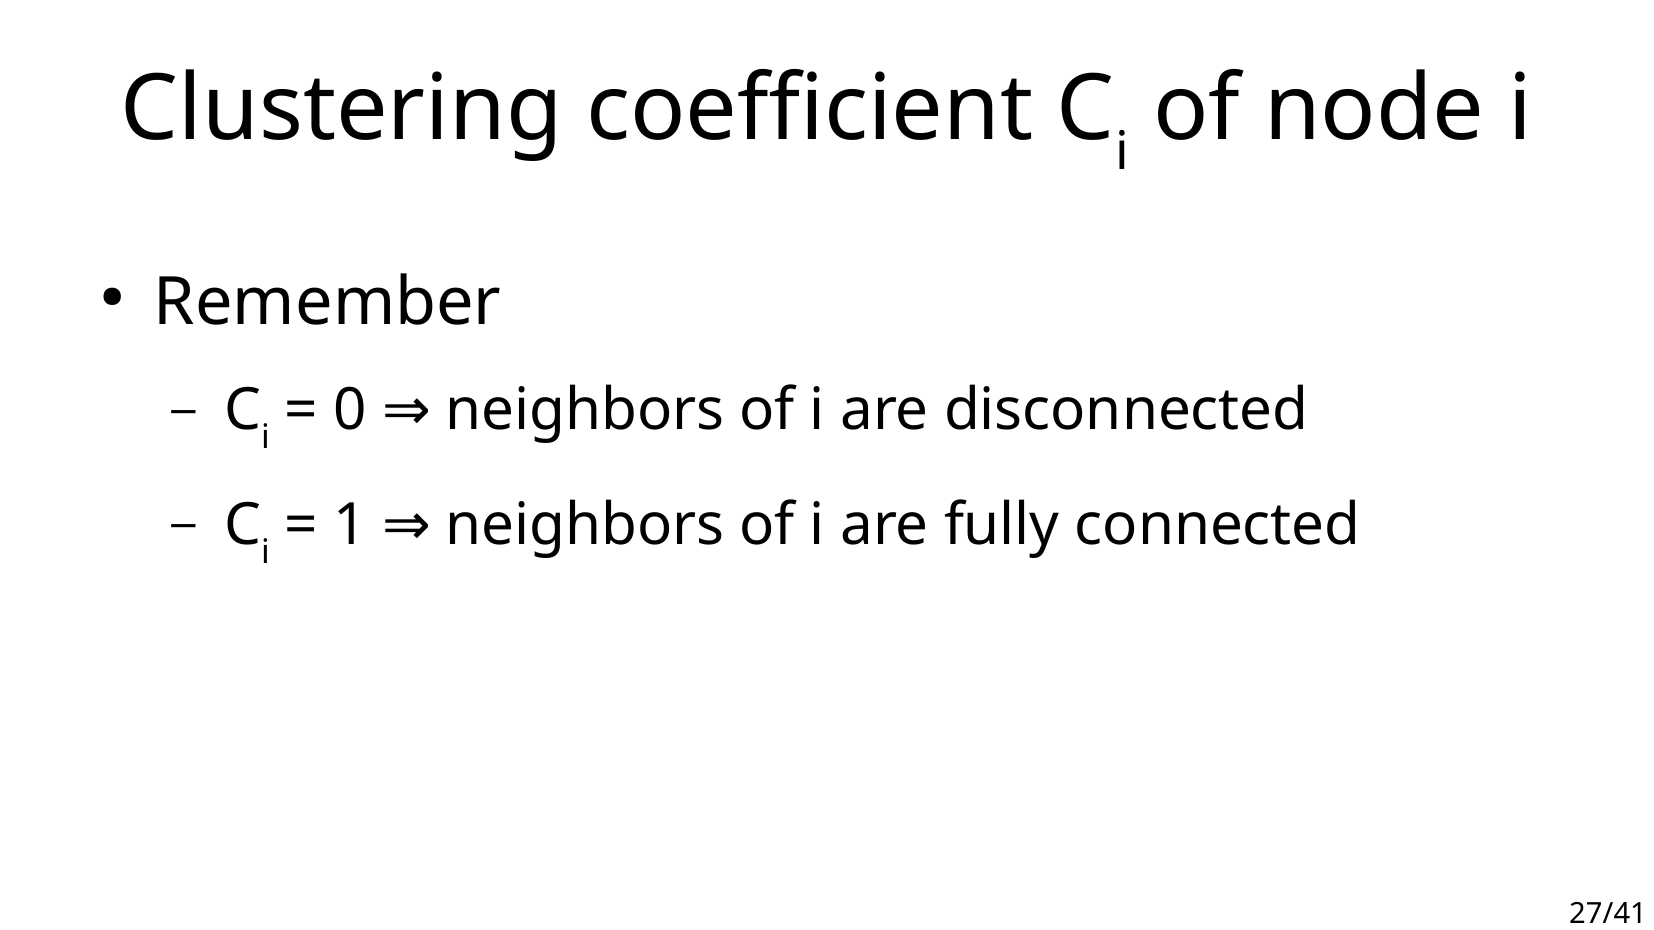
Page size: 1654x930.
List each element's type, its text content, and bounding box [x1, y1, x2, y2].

title Clustering coefficient Ci of node i [82, 1, 1571, 225]
list Remember Ci = 0 ⇒ neighbors of i are disconnected Ci = 1 ⇒ neighbors of i are fully connected [82, 252, 1571, 793]
